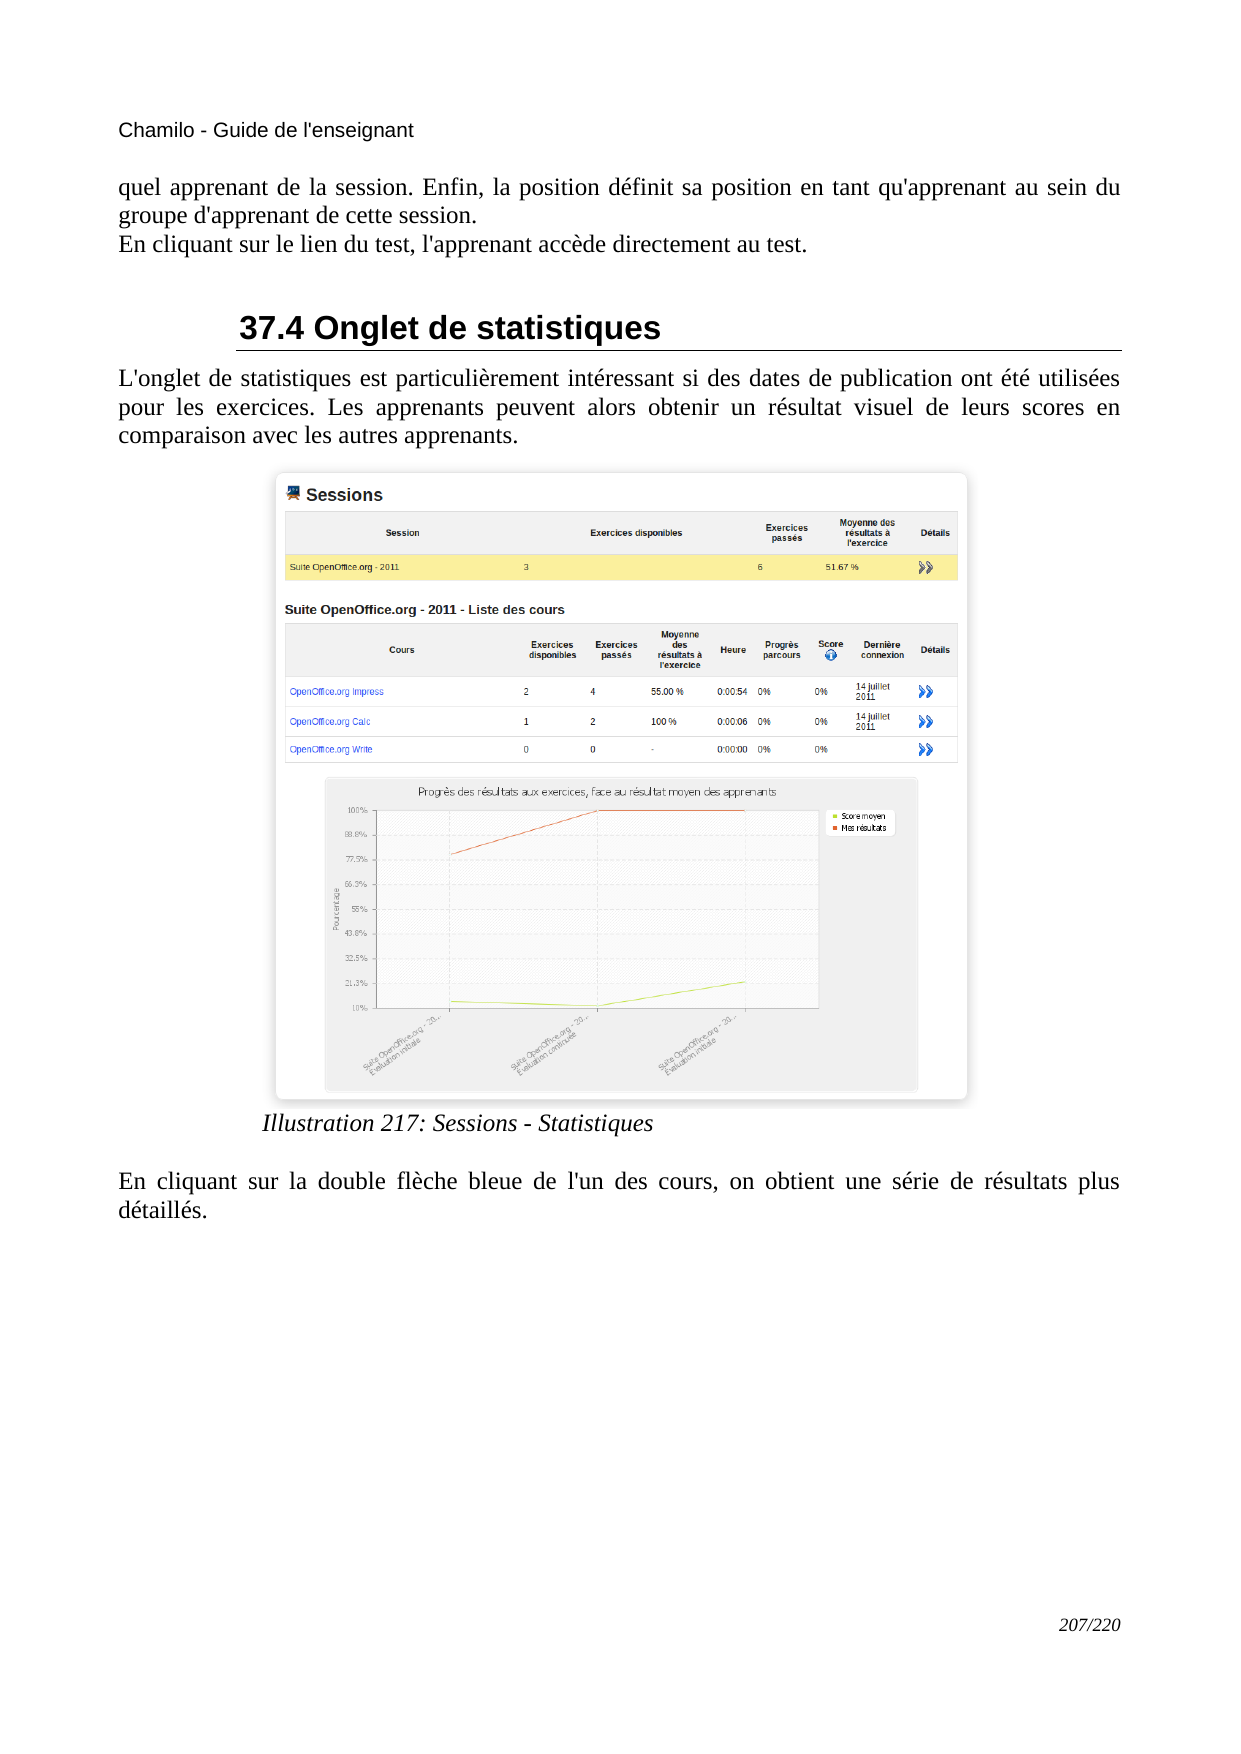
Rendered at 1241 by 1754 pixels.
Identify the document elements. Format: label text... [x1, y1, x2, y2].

text En cliquant sur le lien du test, l'apprenant accède directement au test. [118, 229, 1122, 258]
picture [262, 462, 979, 1109]
text quel apprenant de la session. Enfin, la position définit sa position en tant qu'apprenant au sein du groupe d'apprenant de cette session. [118, 172, 1122, 229]
text En cliquant sur la double flèche bleue de l'un des cours, on obtient une série de résultats plus détaillés. [118, 1166, 1122, 1223]
text Illustration 217: Sessions - Statistiques [262, 1109, 978, 1137]
text L'onglet de statistiques est particulièrement intéressant si des dates de publication ont été utilisées pour les exercices. Les apprenants peuvent alors obtenir un résultat visuel de leurs scores en comparaison avec les autres apprenants. [118, 363, 1122, 449]
subtitle Onglet de statistiques [236, 305, 1122, 350]
